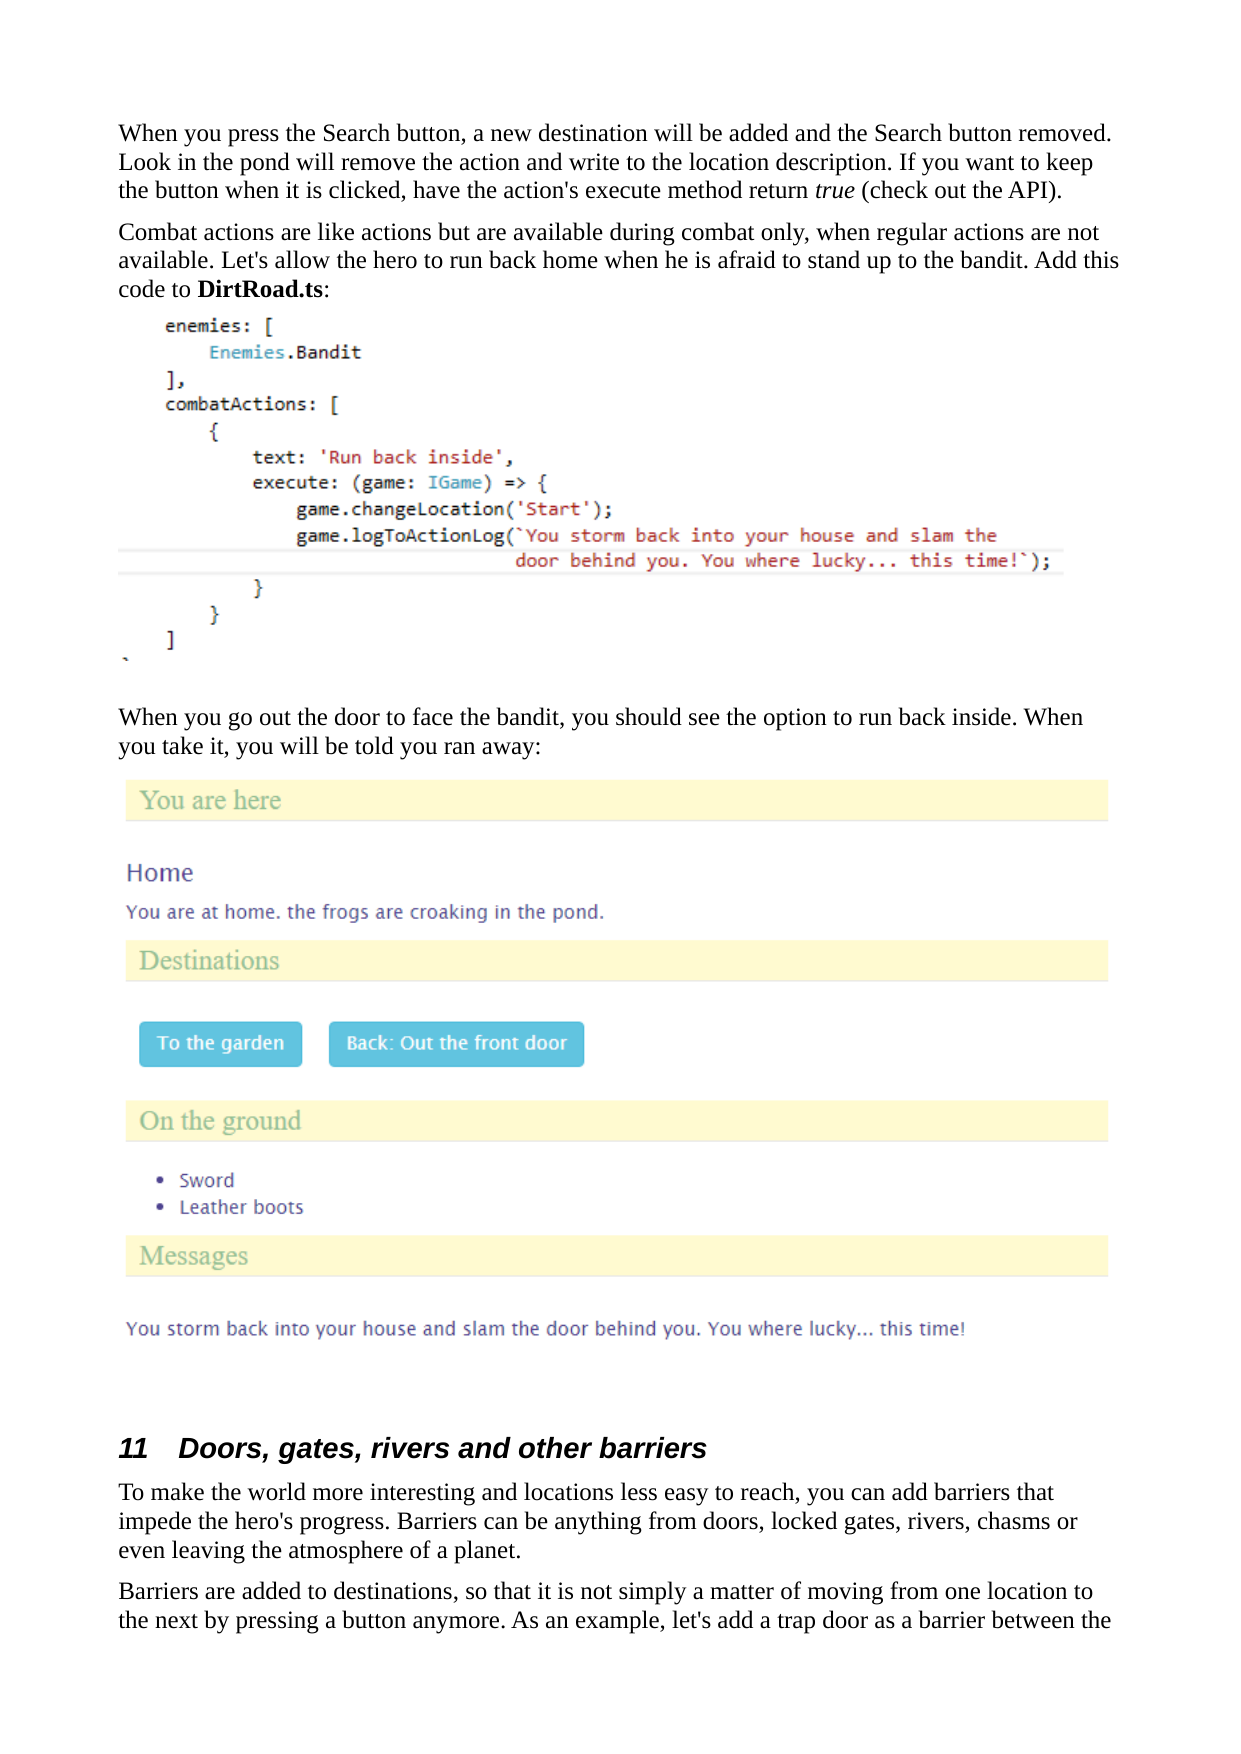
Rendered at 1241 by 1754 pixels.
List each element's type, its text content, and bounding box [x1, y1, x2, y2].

picture [118, 772, 1123, 1365]
text When you go out the door to face the bandit, you should see the option to run back inside. When you take it, you will be told you ran away: [118, 702, 1122, 760]
subtitle Doors, gates, rivers and other barriers [118, 1431, 1122, 1465]
text Barriers are added to destinations, so that it is not simply a matter of moving from one location to the next by pressing a button anymore. As an example, let's add a trap door as a barrier between the [118, 1576, 1122, 1633]
text Combat actions are like actions but are available during combat only, when regular actions are not available. Let's allow the hero to run back home when he is afraid to stand up to the bandit. Add this code to DirtRoad.ts: [118, 217, 1122, 303]
text When you press the Search button, a new destination will be added and the Search button removed. Look in the pond will remove the action and write to the location description. If you want to keep the button when it is clicked, have the action's execute method return true (check out the API). [118, 118, 1122, 204]
text To make the world more interesting and locations less easy to reach, you can add barriers that impede the hero's progress. Barriers can be anything from doors, locked gates, rivers, chasms or even leaving the atmosphere of a planet. [118, 1477, 1122, 1563]
picture [118, 315, 1064, 661]
